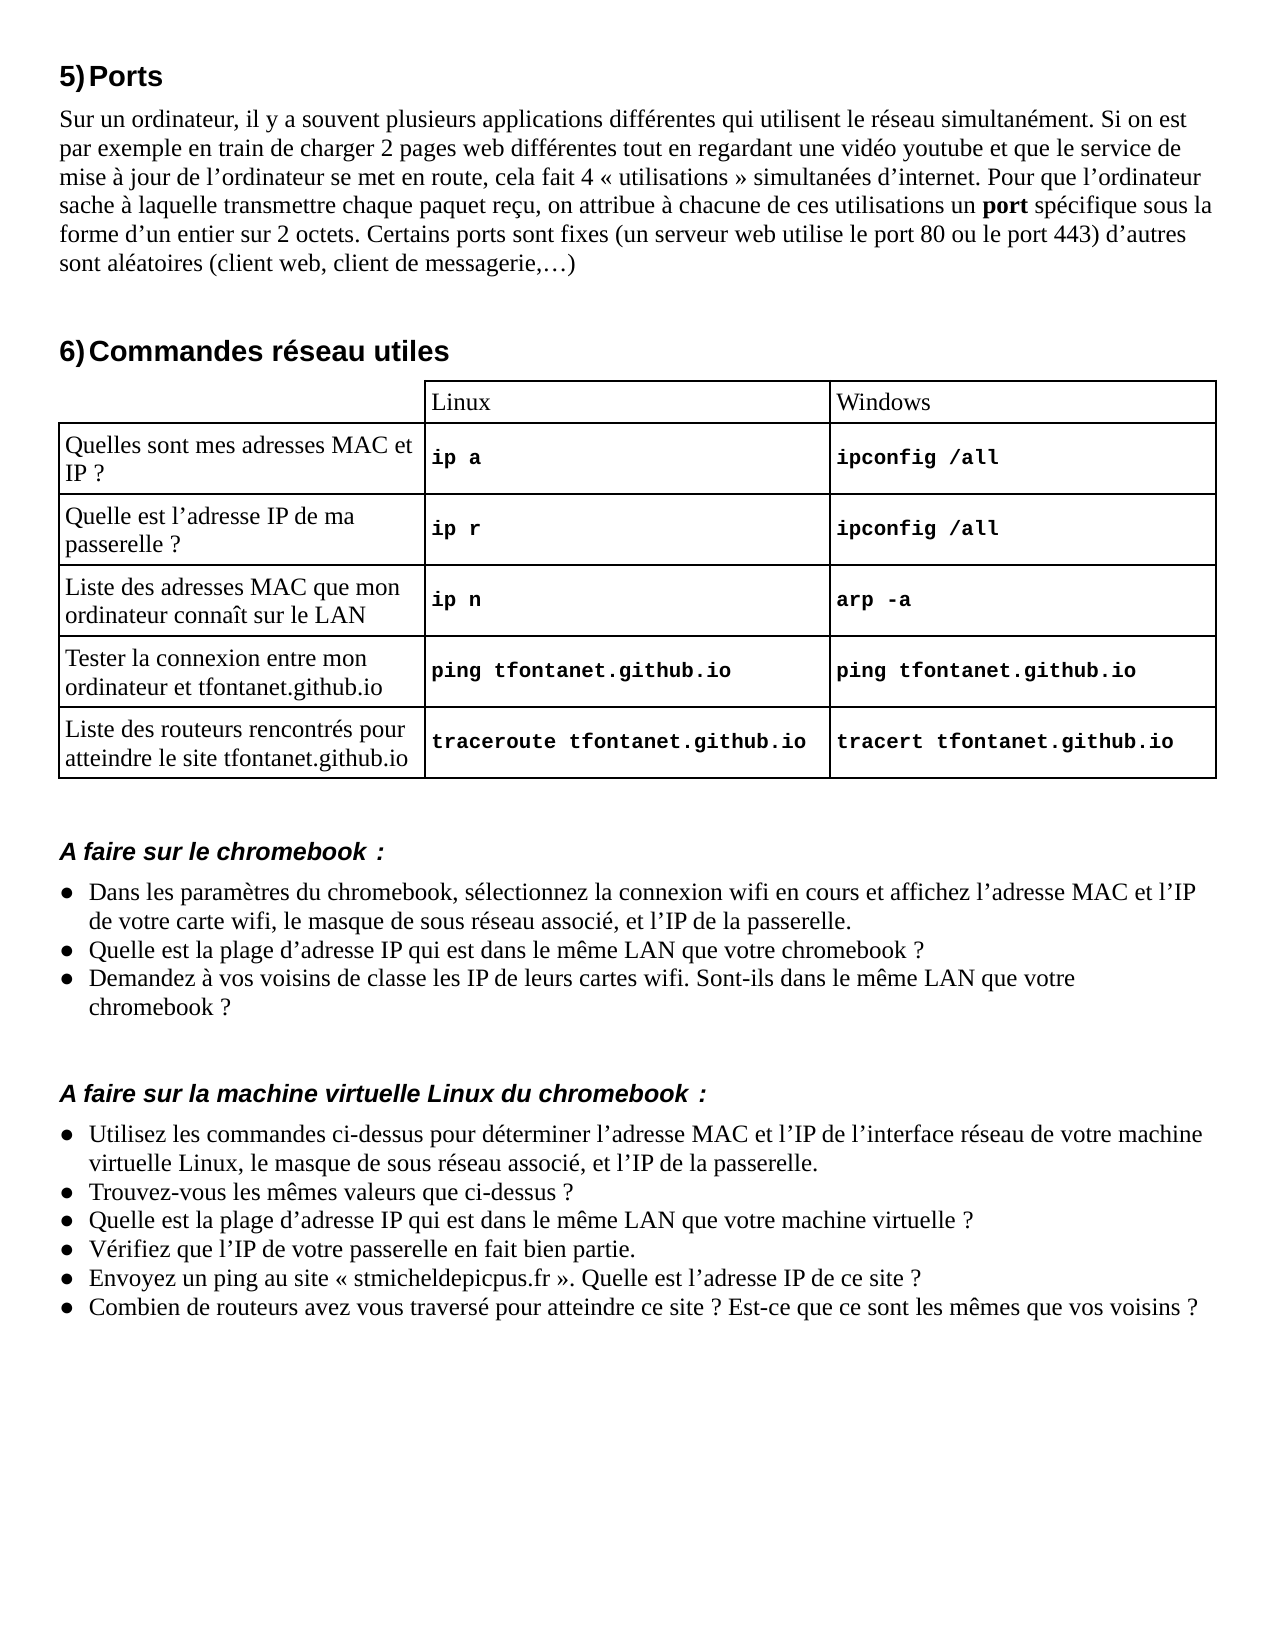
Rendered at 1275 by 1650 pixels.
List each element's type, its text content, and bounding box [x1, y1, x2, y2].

table_cell ping tfontanet.github.io [426, 637, 829, 706]
list Trouvez-vous les mêmes valeurs que ci-dessus ? [59, 1177, 1216, 1205]
table_cell Tester la connexion entre mon ordinateur et tfontanet.github.io [60, 637, 424, 706]
text Sur un ordinateur, il y a souvent plusieurs applications différentes qui utilisent le réseau simultanément. Si on est par exemple en train de charger 2 pages web différentes tout en regardant une vidéo youtube et que le service de mise à jour de l’ordinateur se met en route, cela fait 4 « utilisations » simultanées d’internet. Pour que l’ordinateur sache à laquelle transmettre chaque paquet reçu, on attribue à chacune de ces utilisations un port spécifique sous la forme d’un entier sur 2 octets. Certains ports sont fixes (un serveur web utilise le port 80 ou le port 443) d’autres sont aléatoires (client web, client de messagerie,…) [59, 104, 1216, 277]
list Ports [59, 59, 1216, 93]
table_header [59, 380, 424, 422]
table_cell tracert tfontanet.github.io [831, 708, 1215, 777]
table_cell Quelle est l’adresse IP de ma passerelle ? [60, 495, 424, 564]
list Quelle est la plage d’adresse IP qui est dans le même LAN que votre chromebook ? [59, 935, 1216, 963]
table_cell ipconfig /all [831, 424, 1215, 493]
table_header Linux [426, 382, 829, 422]
table_cell ip n [426, 566, 829, 635]
list Dans les paramètres du chromebook, sélectionnez la connexion wifi en cours et affichez l’adresse MAC et l’IP de votre carte wifi, le masque de sous réseau associé, et l’IP de la passerelle. [59, 877, 1216, 935]
table_cell ping tfontanet.github.io [831, 637, 1215, 706]
text A faire sur la machine virtuelle Linux du chromebook : [59, 1078, 1216, 1107]
list Commandes réseau utiles [59, 334, 1216, 368]
table_cell Liste des adresses MAC que mon ordinateur connaît sur le LAN [60, 566, 424, 635]
list Vérifiez que l’IP de votre passerelle en fait bien partie. [59, 1234, 1216, 1263]
table_cell Liste des routeurs rencontrés pour atteindre le site tfontanet.github.io [60, 708, 424, 777]
list Envoyez un ping au site « stmicheldepicpus.fr ». Quelle est l’adresse IP de ce site ? [59, 1263, 1216, 1292]
table_cell ip r [426, 495, 829, 564]
list Combien de routeurs avez vous traversé pour atteindre ce site ? Est-ce que ce sont les mêmes que vos voisins ? [59, 1292, 1216, 1320]
text A faire sur le chromebook : [59, 837, 1216, 866]
table_cell ip a [426, 424, 829, 493]
table_cell Quelles sont mes adresses MAC et IP ? [60, 424, 424, 493]
list Quelle est la plage d’adresse IP qui est dans le même LAN que votre machine virtuelle ? [59, 1205, 1216, 1234]
table_cell arp -a [831, 566, 1215, 635]
list Demandez à vos voisins de classe les IP de leurs cartes wifi. Sont-ils dans le même LAN que votre chromebook ? [59, 963, 1216, 1021]
table_header Windows [831, 382, 1215, 422]
table_cell ipconfig /all [831, 495, 1215, 564]
list Utilisez les commandes ci-dessus pour déterminer l’adresse MAC et l’IP de l’interface réseau de votre machine virtuelle Linux, le masque de sous réseau associé, et l’IP de la passerelle. [59, 1119, 1216, 1177]
table_cell traceroute tfontanet.github.io [426, 708, 829, 777]
